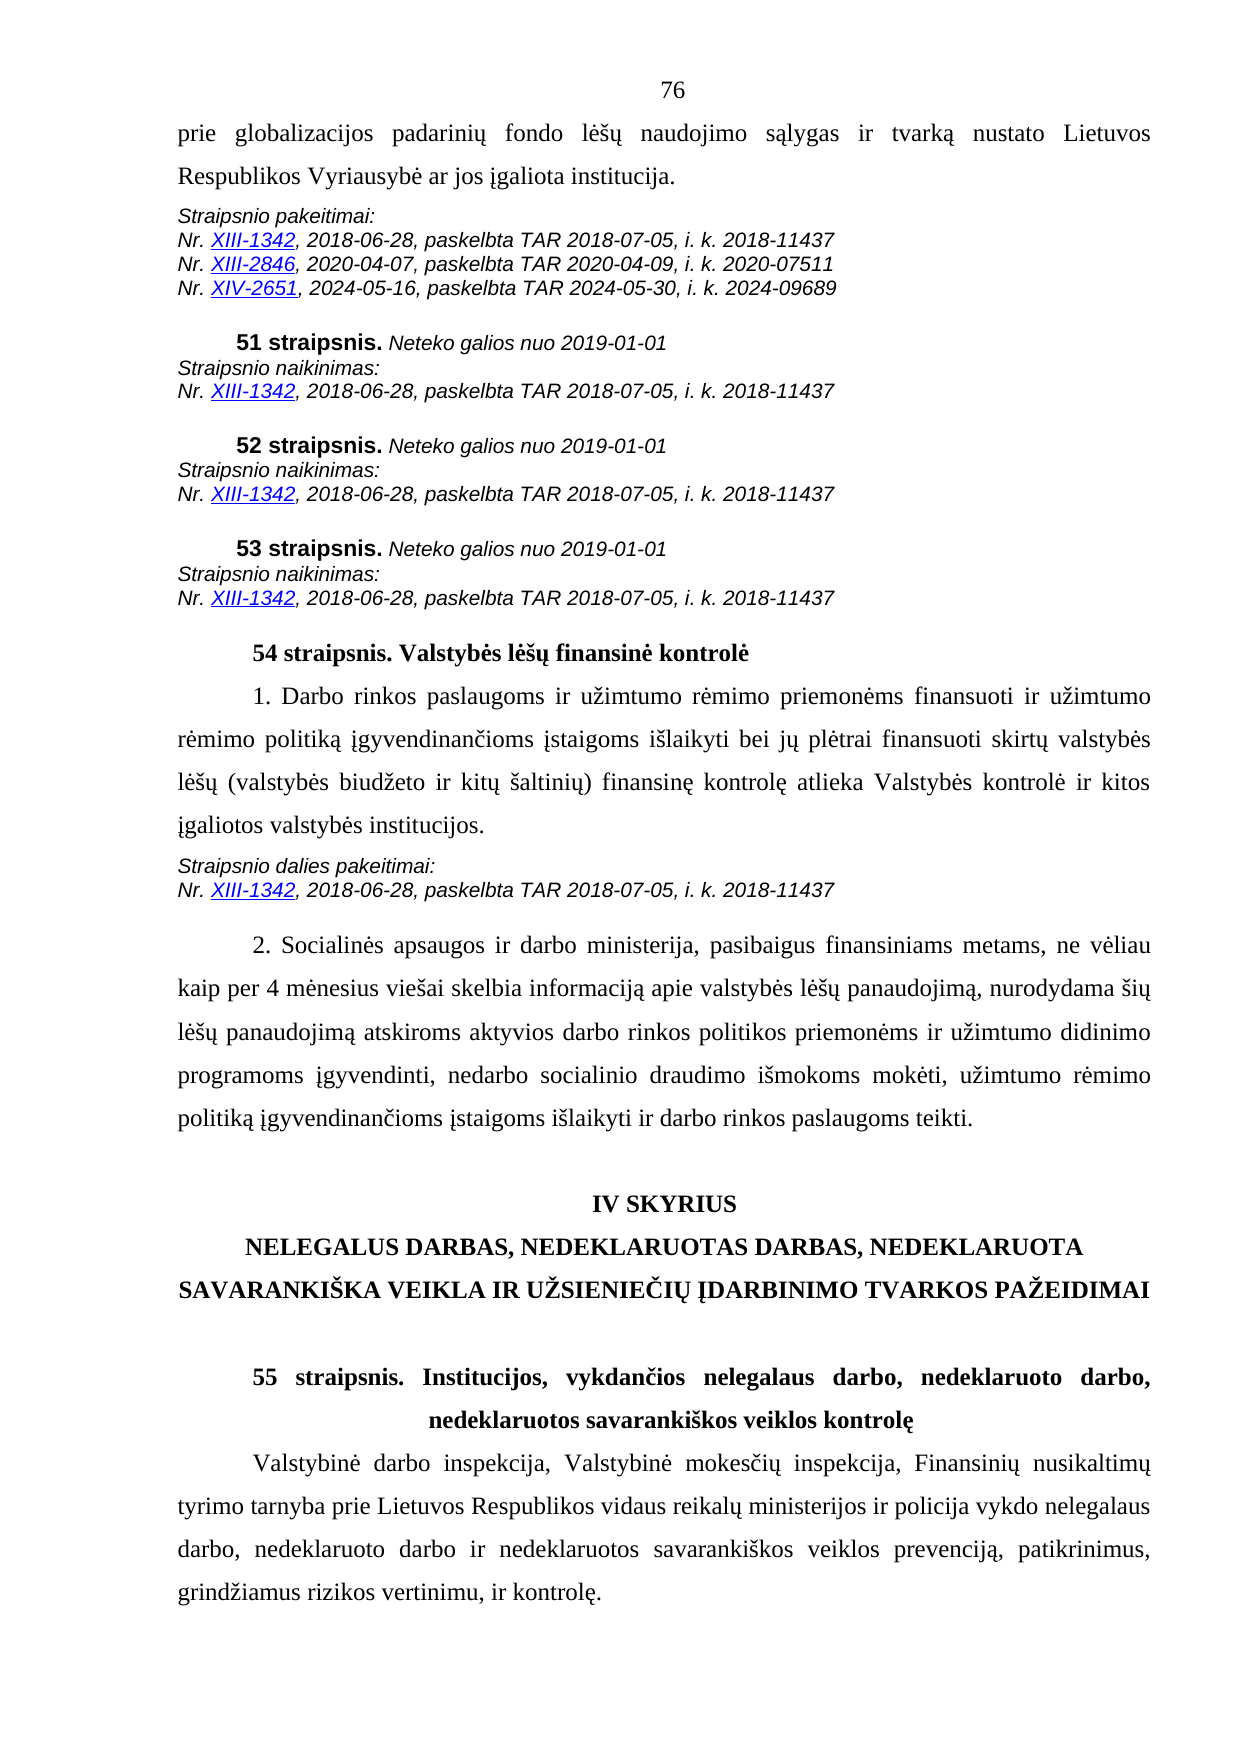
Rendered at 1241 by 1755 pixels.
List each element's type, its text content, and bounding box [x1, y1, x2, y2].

text Straipsnio naikinimas: [177, 355, 1152, 379]
text 2. Socialinės apsaugos ir darbo ministerija, pasibaigus finansiniams metams, ne vėliau kaip per 4 mėnesius viešai skelbia informaciją apie valstybės lėšų panaudojimą, nurodydama šių lėšų panaudojimą atskiroms aktyvios darbo rinkos politikos priemonėms ir užimtumo didinimo programoms įgyvendinti, nedarbo socialinio draudimo išmokoms mokėti, užimtumo rėmimo politiką įgyvendinančioms įstaigoms išlaikyti ir darbo rinkos paslaugoms teikti. [177, 930, 1152, 1132]
text Straipsnio naikinimas: [177, 458, 1152, 482]
text 51 straipsnis. Neteko galios nuo 2019-01-01 [177, 329, 1152, 355]
text 54 straipsnis. Valstybės lėšų finansinė kontrolė [177, 638, 1152, 667]
text 53 straipsnis. Neteko galios nuo 2019-01-01 [177, 535, 1152, 561]
text prie globalizacijos padarinių fondo lėšų naudojimo sąlygas ir tvarką nustato Lietuvos Respublikos Vyriausybė ar jos įgaliota institucija. [177, 118, 1152, 190]
text Nr. XIII-1342, 2018-06-28, paskelbta TAR 2018-07-05, i. k. 2018-11437 [177, 228, 1152, 252]
text IV SKYRIUS [177, 1189, 1152, 1218]
text Nr. XIII-1342, 2018-06-28, paskelbta TAR 2018-07-05, i. k. 2018-11437 [177, 482, 1152, 506]
text 1. Darbo rinkos paslaugoms ir užimtumo rėmimo priemonėms finansuoti ir užimtumo rėmimo politiką įgyvendinančioms įstaigoms išlaikyti bei jų plėtrai finansuoti skirtų valstybės lėšų (valstybės biudžeto ir kitų šaltinių) finansinę kontrolę atlieka Valstybės kontrolė ir kitos įgaliotos valstybės institucijos. [177, 681, 1152, 839]
text Straipsnio naikinimas: [177, 561, 1152, 585]
text Nr. XIII-1342, 2018-06-28, paskelbta TAR 2018-07-05, i. k. 2018-11437 [177, 585, 1152, 609]
text Straipsnio pakeitimai: [177, 204, 1152, 228]
text 52 straipsnis. Neteko galios nuo 2019-01-01 [177, 432, 1152, 458]
text Nr. XIII-1342, 2018-06-28, paskelbta TAR 2018-07-05, i. k. 2018-11437 [177, 379, 1152, 403]
text Nr. XIII-2846, 2020-04-07, paskelbta TAR 2020-04-09, i. k. 2020-07511 [177, 252, 1152, 276]
text Nr. XIV-2651, 2024-05-16, paskelbta TAR 2024-05-30, i. k. 2024-09689 [177, 276, 1152, 300]
text Nr. XIII-1342, 2018-06-28, paskelbta TAR 2018-07-05, i. k. 2018-11437 [177, 878, 1152, 902]
text Straipsnio dalies pakeitimai: [177, 854, 1152, 878]
text 55 straipsnis. Institucijos, vykdančios nelegalaus darbo, nedeklaruoto darbo, nedeklaruotos savarankiškos veiklos kontrolę [252, 1362, 1152, 1433]
text Valstybinė darbo inspekcija, Valstybinė mokesčių inspekcija, Finansinių nusikaltimų tyrimo tarnyba prie Lietuvos Respublikos vidaus reikalų ministerijos ir policija vykdo nelegalaus darbo, nedeklaruoto darbo ir nedeklaruotos savarankiškos veiklos prevenciją, patikrinimus, grindžiamus rizikos vertinimu, ir kontrolę. [177, 1448, 1152, 1606]
text NELEGALUS DARBAS, NEDEKLARUOTAS DARBAS, NEDEKLARUOTA SAVARANKIŠKA VEIKLA IR UŽSIENIEČIŲ ĮDARBINIMO TVARKOS PAŽEIDIMAI [177, 1232, 1152, 1304]
